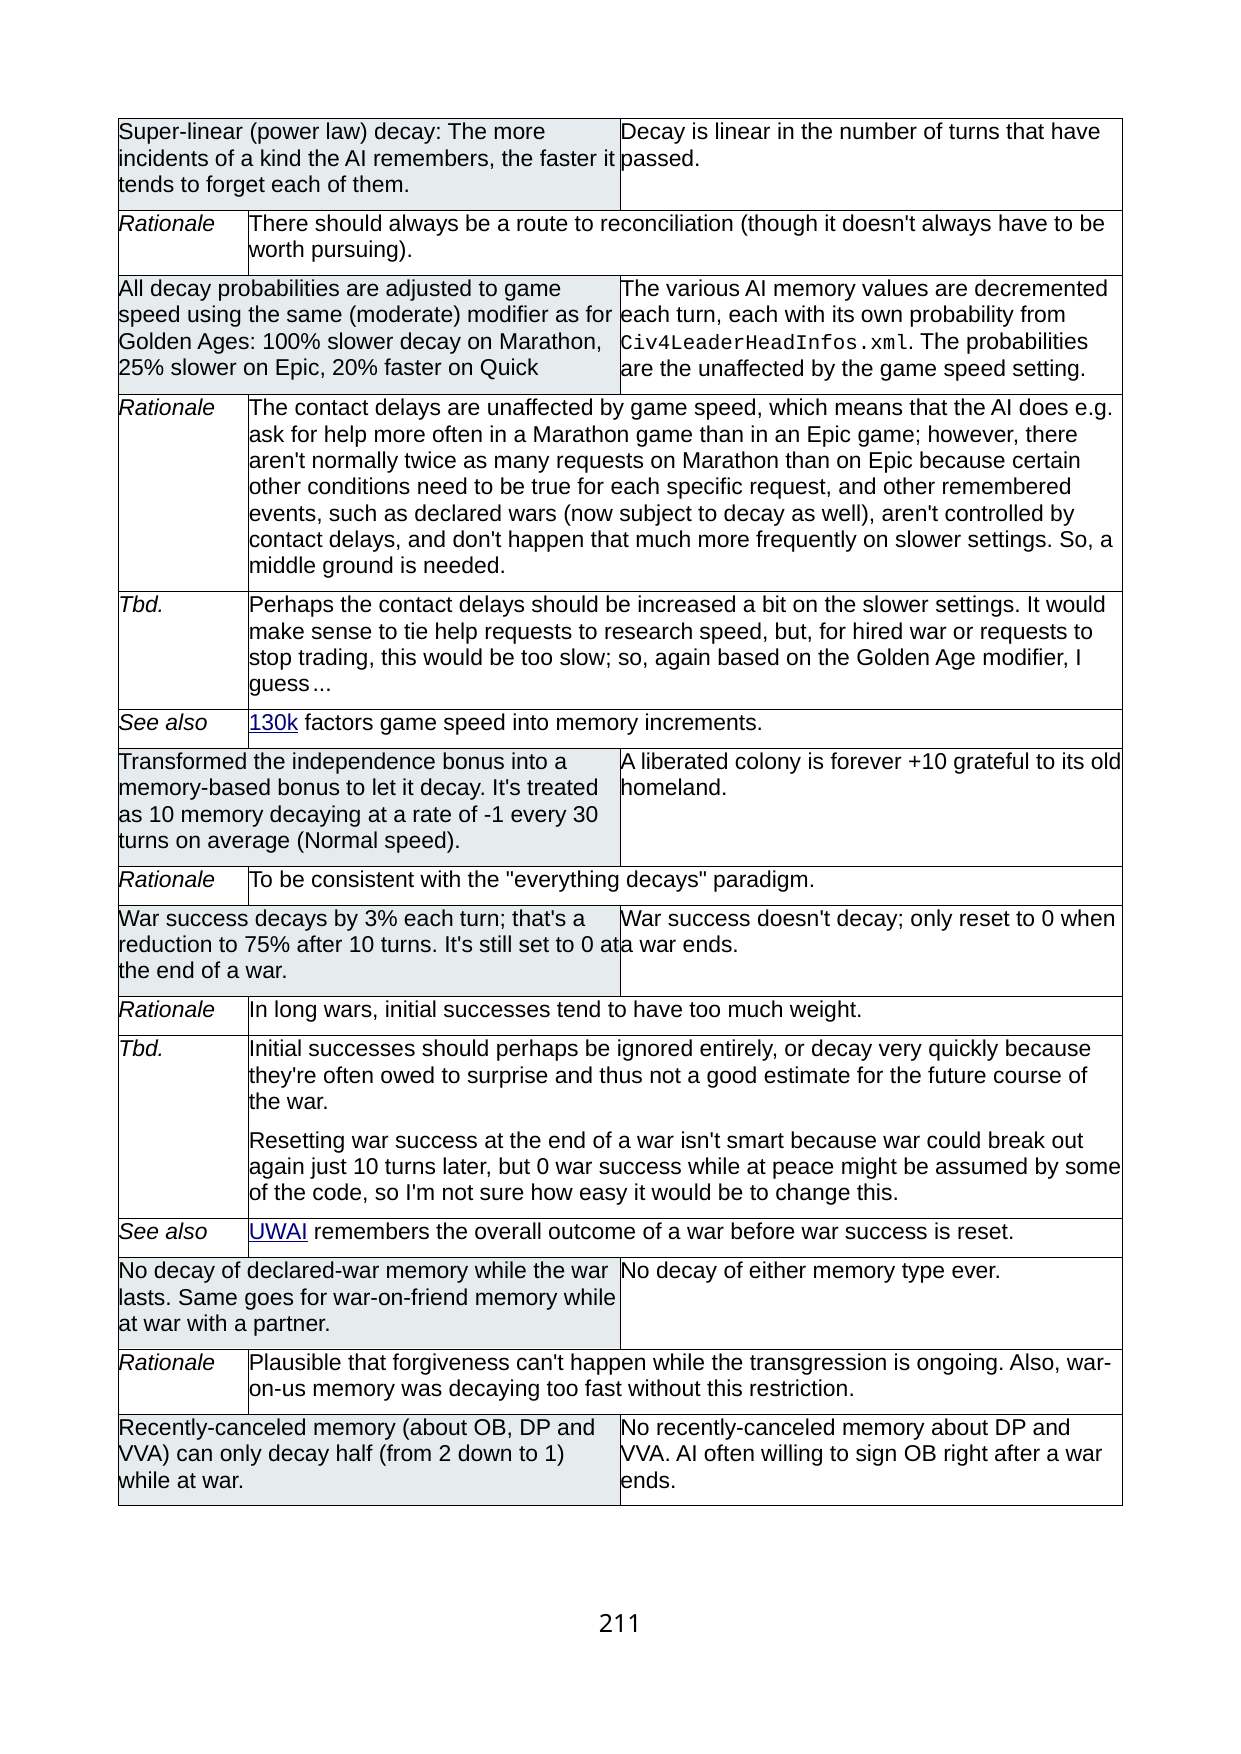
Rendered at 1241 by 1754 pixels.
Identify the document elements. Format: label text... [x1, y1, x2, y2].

table_cell Plausible that forgiveness can't happen while the transgression is ongoing. Also, war-on-us memory was decaying too fast without this restriction. [249, 1350, 1122, 1414]
table_cell See also [119, 710, 248, 748]
table_cell 130k factors game speed into memory increments. [249, 710, 1122, 748]
table_cell No recently-canceled memory about DP and VVA. AI often willing to sign OB right after a war ends. [621, 1415, 1122, 1505]
table_cell Perhaps the contact delays should be increased a bit on the slower settings. It would make sense to tie help requests to research speed, but, for hired war or requests to stop trading, this would be too slow; so, again based on the Golden Age modifier, I guess ... [249, 592, 1122, 709]
table_cell No decay of declared-war memory while the war lasts. Same goes for war-on-friend memory while at war with a partner. [119, 1258, 620, 1348]
table_cell A liberated colony is forever +10 grateful to its old homeland. [621, 749, 1122, 866]
table_cell The contact delays are unaffected by game speed, which means that the AI does e.g. ask for help more often in a Marathon game than in an Epic game; however, there aren't normally twice as many requests on Marathon than on Epic because certain other conditions need to be true for each specific request, and other remembered events, such as declared wars (now subject to decay as well), aren't controlled by contact delays, and don't happen that much more frequently on slower settings. So, a middle ground is needed. [249, 395, 1122, 591]
table_cell Rationale [119, 211, 248, 275]
table_cell Tbd. [119, 592, 248, 709]
table_cell Recently-canceled memory (about OB, DP and VVA) can only decay half (from 2 down to 1) while at war. [119, 1415, 620, 1505]
table_cell Initial successes should perhaps be ignored entirely, or decay very quickly because they're often owed to surprise and thus not a good estimate for the future course of the war. Resetting war success at the end of a war isn't smart because war could break out again just 10 turns later, but 0 war success while at peace might be assumed by some of the code, so I'm not sure how easy it would be to change this. [249, 1036, 1122, 1218]
table_cell Rationale [119, 867, 248, 905]
table_cell Rationale [119, 997, 248, 1035]
table_cell All decay probabilities are adjusted to game speed using the same (moderate) modifier as for Golden Ages: 100% slower decay on Marathon, 25% slower on Epic, 20% faster on Quick [119, 276, 620, 394]
table_cell No decay of either memory type ever. [621, 1258, 1122, 1348]
table_cell War success decays by 3% each turn; that's a reduction to 75% after 10 turns. It's still set to 0 at the end of a war. [119, 906, 620, 996]
table_cell In long wars, initial successes tend to have too much weight. [249, 997, 1122, 1035]
table_cell War success doesn't decay; only reset to 0 when a war ends. [621, 906, 1122, 996]
table_cell UWAI remembers the overall outcome of a war before war success is reset. [249, 1219, 1122, 1257]
table_cell Rationale [119, 395, 248, 591]
table_cell Tbd. [119, 1036, 248, 1218]
table_cell There should always be a route to reconciliation (though it doesn't always have to be worth pursuing). [249, 211, 1122, 275]
table_cell Decay is linear in the number of turns that have passed. [621, 119, 1122, 210]
table_cell To be consistent with the "everything decays" paradigm. [249, 867, 1122, 905]
table_cell Transformed the independence bonus into a memory-based bonus to let it decay. It's treated as 10 memory decaying at a rate of -1 every 30 turns on average (Normal speed). [119, 749, 620, 866]
table_cell Rationale [119, 1350, 248, 1414]
table_cell The various AI memory values are decremented each turn, each with its own probability from Civ4LeaderHeadInfos.xml. The probabilities are the unaffected by the game speed setting. [621, 276, 1122, 394]
table_cell Super-linear (power law) decay: The more incidents of a kind the AI remembers, the faster it tends to forget each of them. [119, 119, 620, 210]
table_cell See also [119, 1219, 248, 1257]
